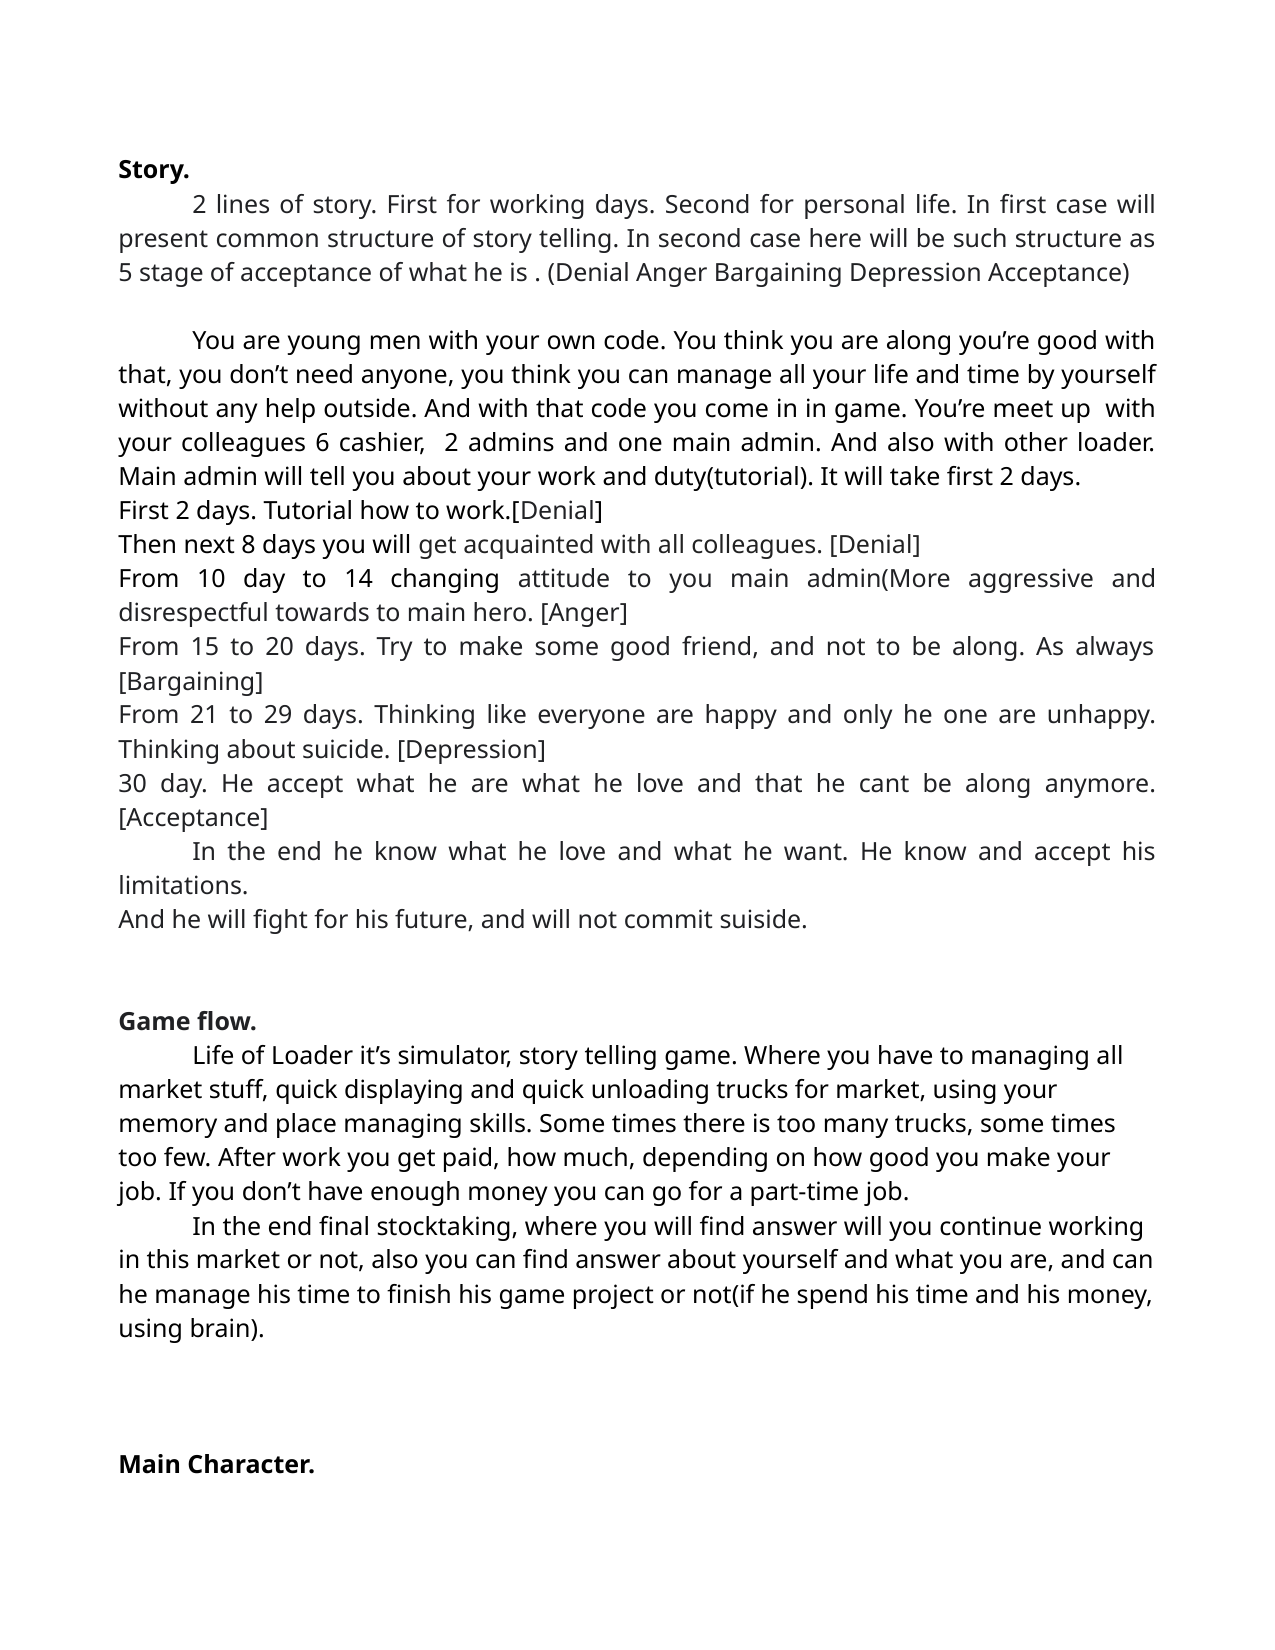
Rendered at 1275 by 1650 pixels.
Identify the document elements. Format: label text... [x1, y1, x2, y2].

text 2 lines of story. First for working days. Second for personal life. In first case will present common structure of story telling. In second case here will be such structure as 5 stage of acceptance of what he is . (Denial Anger Bargaining Depression Acceptance) [118, 186, 1157, 288]
text From 15 to 20 days. Try to make some good friend, and not to be along. As always [Bargaining] [118, 629, 1157, 697]
text From 21 to 29 days. Thinking like everyone are happy and only he one are unhappy. Thinking about suicide. [Depression] [118, 697, 1157, 765]
text In the end he know what he love and what he want. He know and accept his limitations. [118, 833, 1157, 902]
text From 10 day to 14 changing attitude to you main admin(More aggressive and disrespectful towards to main hero. [Anger] [118, 561, 1157, 629]
text Story. [118, 152, 1157, 186]
text And he will fight for his future, and will not commit suiside. [118, 902, 1157, 936]
text You are young men with your own code. You think you are along you’re good with that, you don’t need anyone, you think you can manage all your life and time by yourself without any help outside. And with that code you come in in game. You’re meet up with your colleagues 6 cashier, 2 admins and one main admin. And also with other loader. Main admin will tell you about your work and duty(tutorial). It will take first 2 days. [118, 322, 1157, 493]
text Game flow. [118, 1004, 1157, 1038]
text In the end final stocktaking, where you will find answer will you continue working in this market or not, also you can find answer about yourself and what you are, and can he manage his time to finish his game project or not(if he spend his time and his money, using brain). [118, 1208, 1157, 1344]
text First 2 days. Tutorial how to work.[Denial] [118, 493, 1157, 527]
text Then next 8 days you will get acquainted with all colleagues. [Denial] [118, 527, 1157, 561]
text 30 day. He accept what he are what he love and that he cant be along anymore. [Acceptance] [118, 765, 1157, 833]
text Life of Loader it’s simulator, story telling game. Where you have to managing all market stuff, quick displaying and quick unloading trucks for market, using your memory and place managing skills. Some times there is too many trucks, some times too few. After work you get paid, how much, depending on how good you make your job. If you don’t have enough money you can go for a part-time job. [118, 1038, 1157, 1208]
text Main Character. [118, 1447, 1157, 1481]
